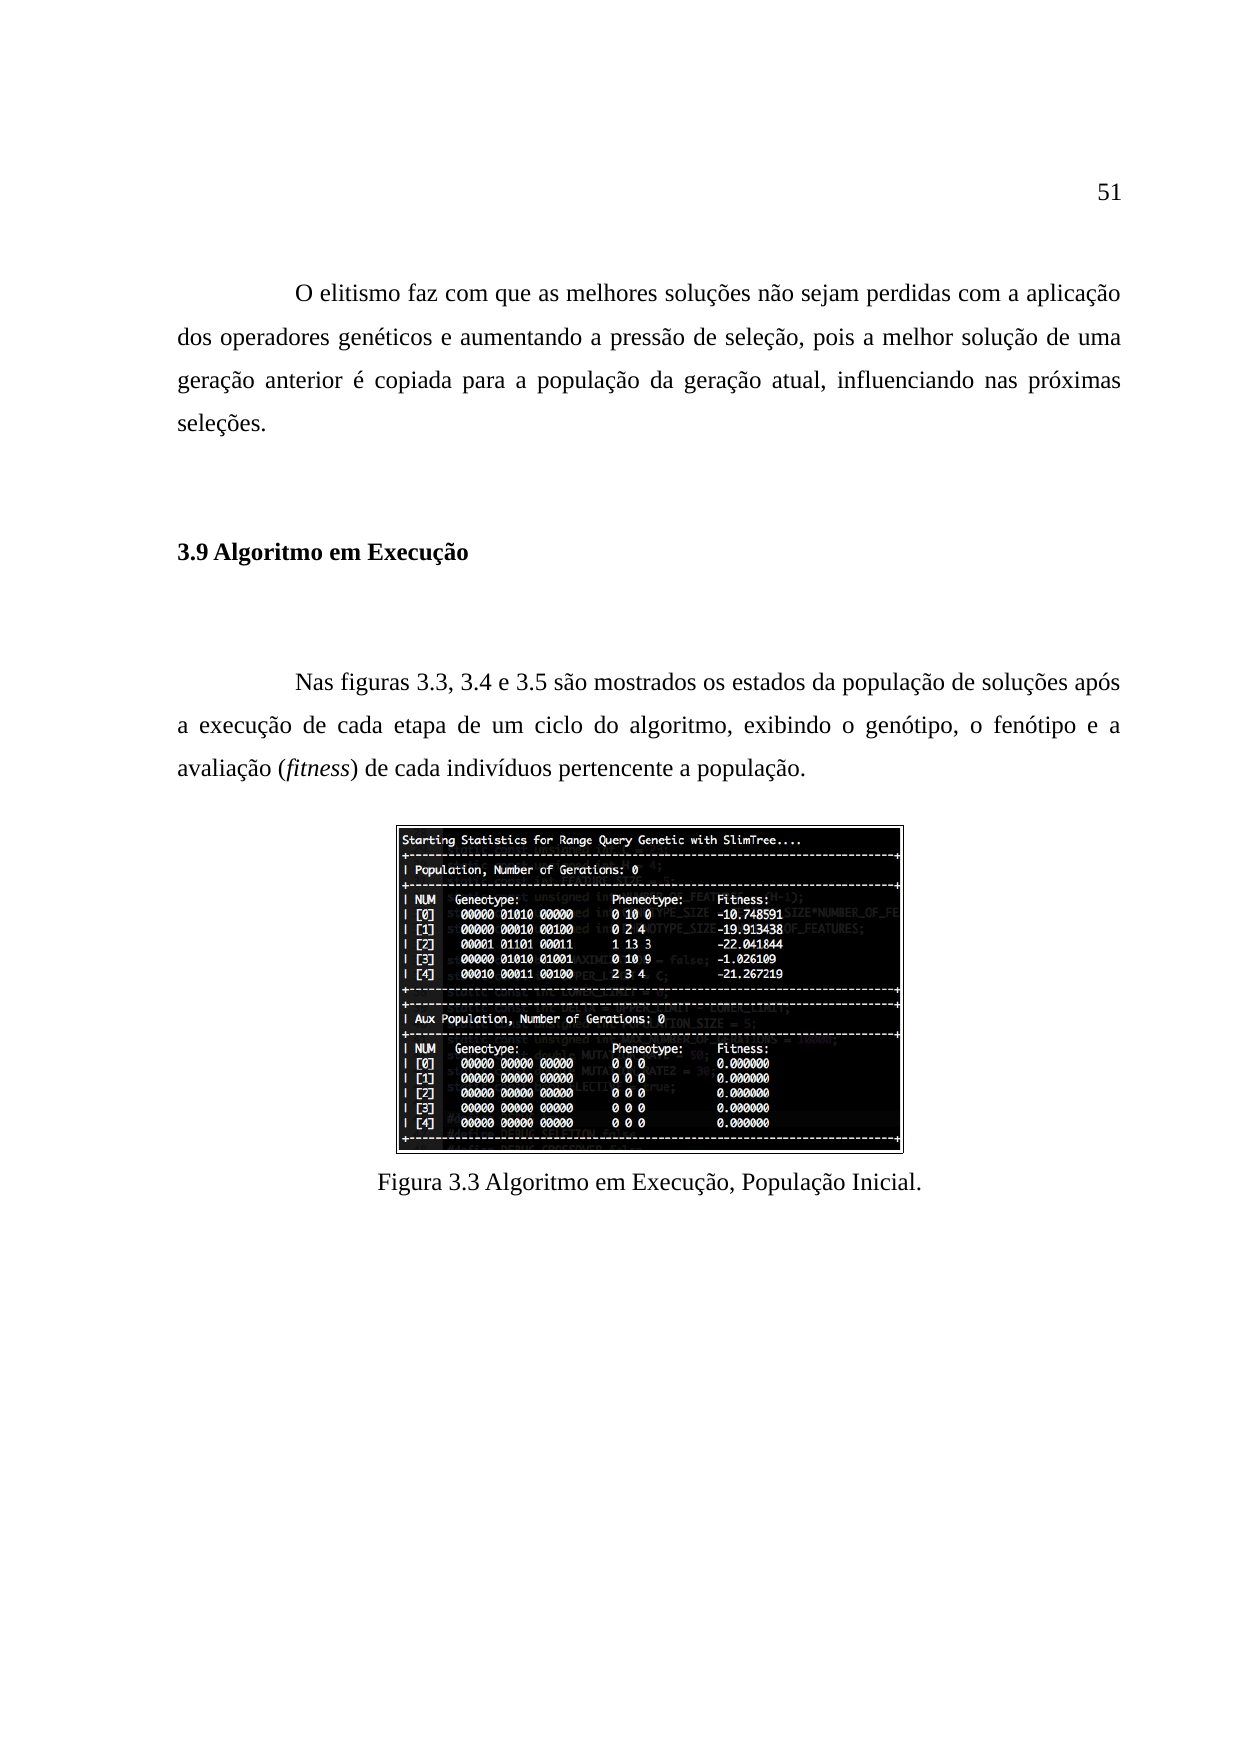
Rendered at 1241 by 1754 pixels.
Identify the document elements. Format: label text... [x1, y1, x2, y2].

picture [398, 828, 901, 1150]
text [397, 826, 903, 1153]
text O elitismo faz com que as melhores soluções não sejam perdidas com a aplicação dos operadores genéticos e aumentando a pressão de seleção, pois a melhor solução de uma geração anterior é copiada para a população da geração atual, influenciando nas próximas seleções. [177, 278, 1122, 437]
text 3.9 Algoritmo em Execução [177, 537, 1122, 566]
text Nas figuras 3.3, 3.4 e 3.5 são mostrados os estados da população de soluções após a execução de cada etapa de um ciclo do algoritmo, exibindo o genótipo, o fenótipo e a avaliação (fitness) de cada indivíduos pertencente a população. [177, 667, 1122, 782]
text Figura 3.3 Algoritmo em Execução, População Inicial. [177, 1150, 1122, 1196]
